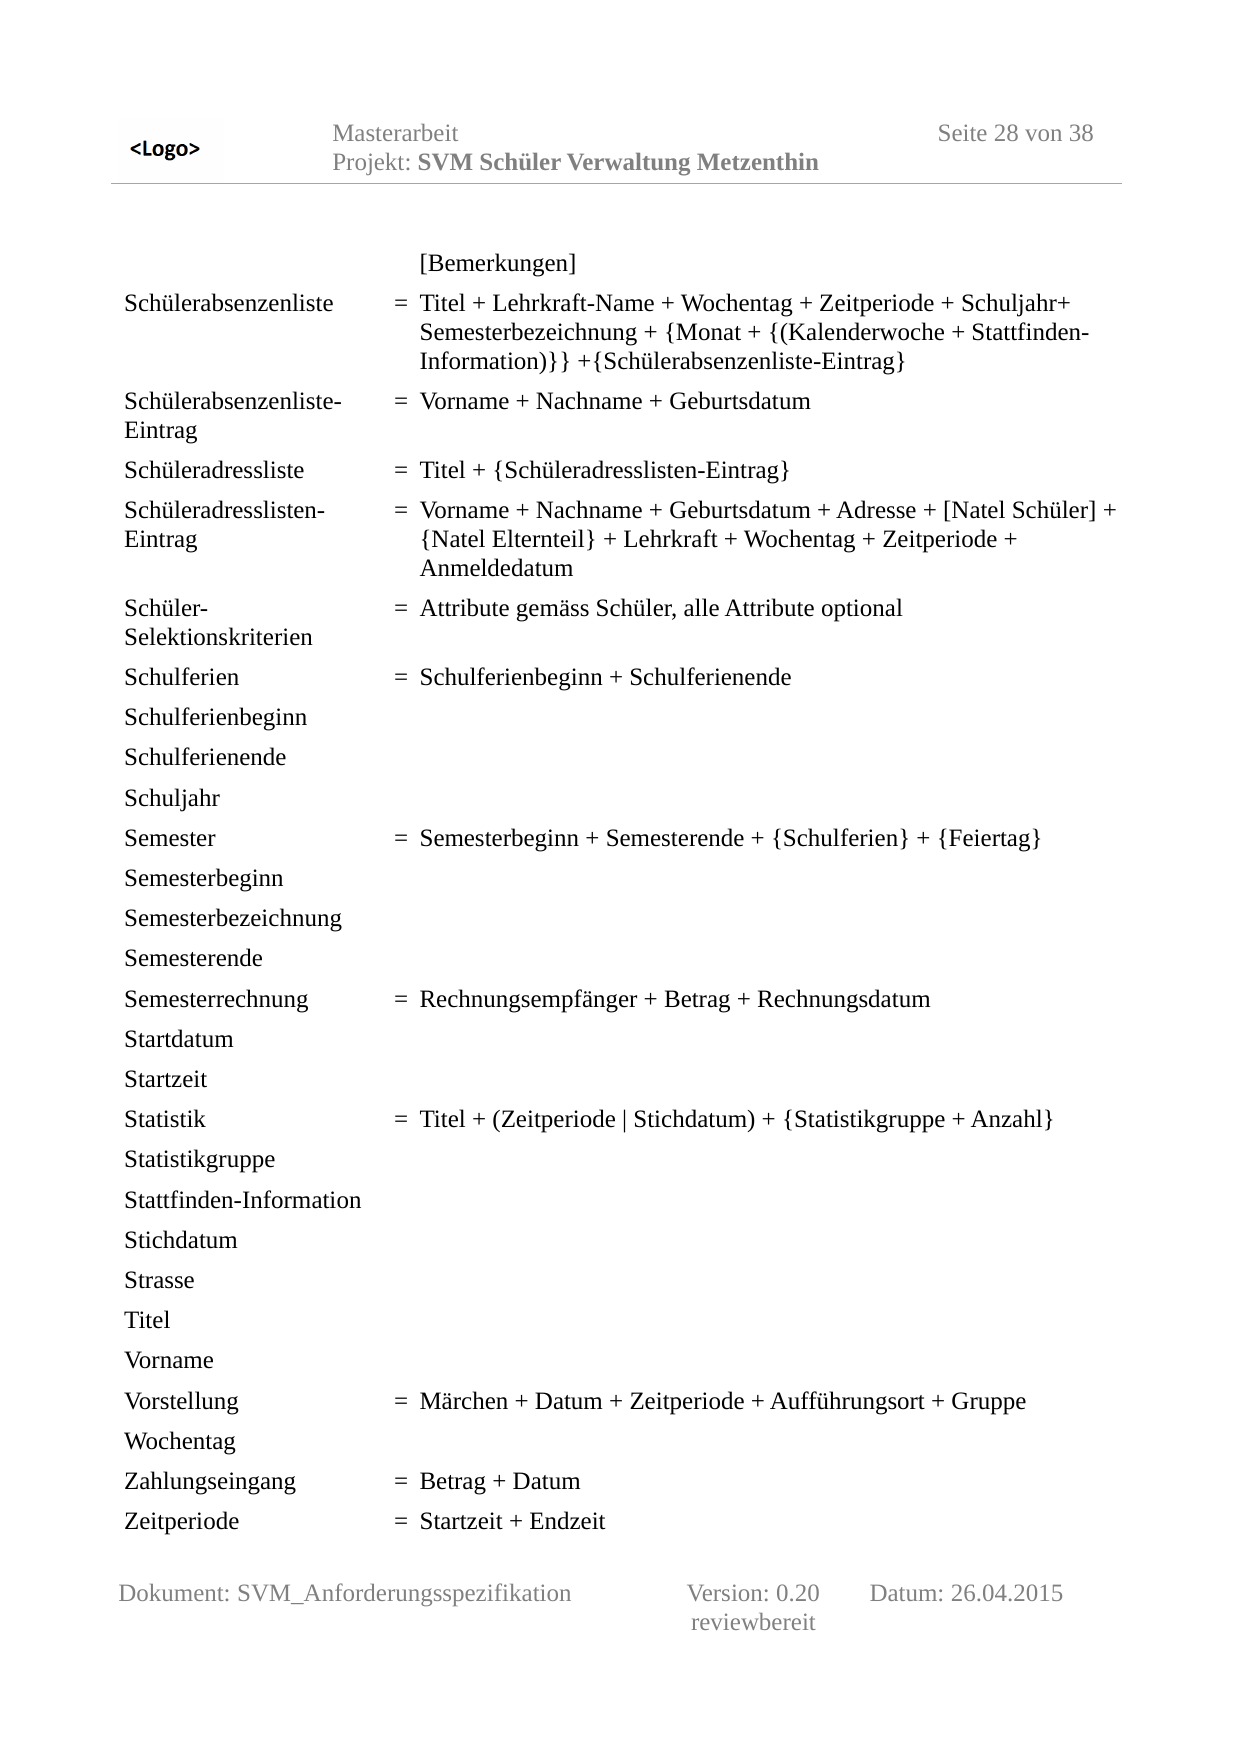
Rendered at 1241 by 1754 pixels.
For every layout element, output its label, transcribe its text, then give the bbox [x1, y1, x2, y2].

table_cell = [384, 1380, 413, 1420]
table_cell Wochentag [118, 1420, 384, 1460]
table_cell Vorname + Nachname + Geburtsdatum [414, 380, 1123, 449]
table_cell [384, 1139, 413, 1179]
table_cell Märchen + Datum + Zeitperiode + Aufführungsort + Gruppe [414, 1380, 1123, 1420]
table_cell [414, 1018, 1123, 1058]
table_cell Rechnungsempfänger + Betrag + Rechnungsdatum [414, 978, 1123, 1018]
table_cell [384, 898, 413, 938]
table_cell [414, 1420, 1123, 1460]
table_cell Schulferienbeginn [118, 696, 384, 737]
table_cell = [384, 656, 413, 696]
table_cell Statistik [118, 1099, 384, 1139]
table_cell = [384, 587, 413, 656]
table_cell [414, 938, 1123, 978]
table_cell = [384, 1501, 413, 1541]
table_cell [384, 1420, 413, 1460]
table_cell Statistikgruppe [118, 1139, 384, 1179]
table_cell Schüler-Selektionskriterien [118, 587, 384, 656]
table_cell [414, 1340, 1123, 1380]
table_cell Semesterende [118, 938, 384, 978]
table_cell Schulferienbeginn + Schulferienende [414, 656, 1123, 696]
table_cell [384, 1300, 413, 1340]
table_cell Schülerabsenzenliste-Eintrag [118, 380, 384, 449]
table_cell [384, 777, 413, 817]
table_cell [384, 243, 413, 283]
table_cell [414, 1300, 1123, 1340]
table_cell Startzeit [118, 1058, 384, 1098]
table_cell Startzeit + Endzeit [414, 1501, 1123, 1541]
table_cell = [384, 449, 413, 489]
table_cell Schülerabsenzenliste [118, 283, 384, 380]
table_cell Semesterbezeichnung [118, 898, 384, 938]
table_cell [414, 1219, 1123, 1259]
table_cell = [384, 817, 413, 857]
table_cell = [384, 490, 413, 587]
table_cell Semesterbeginn + Semesterende + {Schulferien} + {Feiertag} [414, 817, 1123, 857]
table_cell [384, 1018, 413, 1058]
table_cell Vorname + Nachname + Geburtsdatum + Adresse + [Natel Schüler] + {Natel Elternteil} + Lehrkraft + Wochentag + Zeitperiode + Anmeldedatum [414, 490, 1123, 587]
table_cell = [384, 283, 413, 380]
table_cell Stattfinden-Information [118, 1179, 384, 1219]
table_cell Vorname [118, 1340, 384, 1380]
table_cell [384, 1340, 413, 1380]
table_cell [384, 938, 413, 978]
table_cell Schüleradressliste [118, 449, 384, 489]
table_cell Stichdatum [118, 1219, 384, 1259]
table_cell [414, 777, 1123, 817]
table_cell Titel + Lehrkraft-Name + Wochentag + Zeitperiode + Schuljahr+ Semesterbezeichnung + {Monat + {(Kalenderwoche + Stattfinden-Information)}} +{Schülerabsenzenliste-Eintrag} [414, 283, 1123, 380]
table_cell [414, 857, 1123, 897]
table_cell [384, 1219, 413, 1259]
table_cell Attribute gemäss Schüler, alle Attribute optional [414, 587, 1123, 656]
table_cell [414, 1058, 1123, 1098]
table_cell Betrag + Datum [414, 1460, 1123, 1501]
table_cell Semester [118, 817, 384, 857]
table_cell [414, 1179, 1123, 1219]
table_cell Titel + (Zeitperiode | Stichdatum) + {Statistikgruppe + Anzahl} [414, 1099, 1123, 1139]
table_cell Titel + {Schüleradresslisten-Eintrag} [414, 449, 1123, 489]
picture [118, 118, 224, 183]
table_cell [414, 696, 1123, 737]
table_cell = [384, 1099, 413, 1139]
table_cell Strasse [118, 1259, 384, 1299]
table_cell Startdatum [118, 1018, 384, 1058]
table_cell Zahlungseingang [118, 1460, 384, 1501]
table_cell [384, 737, 413, 777]
table_cell [384, 696, 413, 737]
table_cell Schulferien [118, 656, 384, 696]
table_cell Semesterbeginn [118, 857, 384, 897]
table_cell [384, 1259, 413, 1299]
table_cell Vorstellung [118, 1380, 384, 1420]
table_cell Titel [118, 1300, 384, 1340]
table_cell = [384, 1460, 413, 1501]
table_cell Schulferienende [118, 737, 384, 777]
table_cell [414, 737, 1123, 777]
table_cell [118, 243, 384, 283]
table_cell = [384, 380, 413, 449]
table_cell [414, 898, 1123, 938]
table_cell Schüleradresslisten-Eintrag [118, 490, 384, 587]
table_cell [384, 1179, 413, 1219]
table_cell [384, 1058, 413, 1098]
table_cell Semesterrechnung [118, 978, 384, 1018]
table_cell [Bemerkungen] [414, 243, 1123, 283]
table_cell Schuljahr [118, 777, 384, 817]
table_cell [414, 1139, 1123, 1179]
table_cell [414, 1259, 1123, 1299]
table_cell = [384, 978, 413, 1018]
table_cell Zeitperiode [118, 1501, 384, 1541]
table_cell [384, 857, 413, 897]
